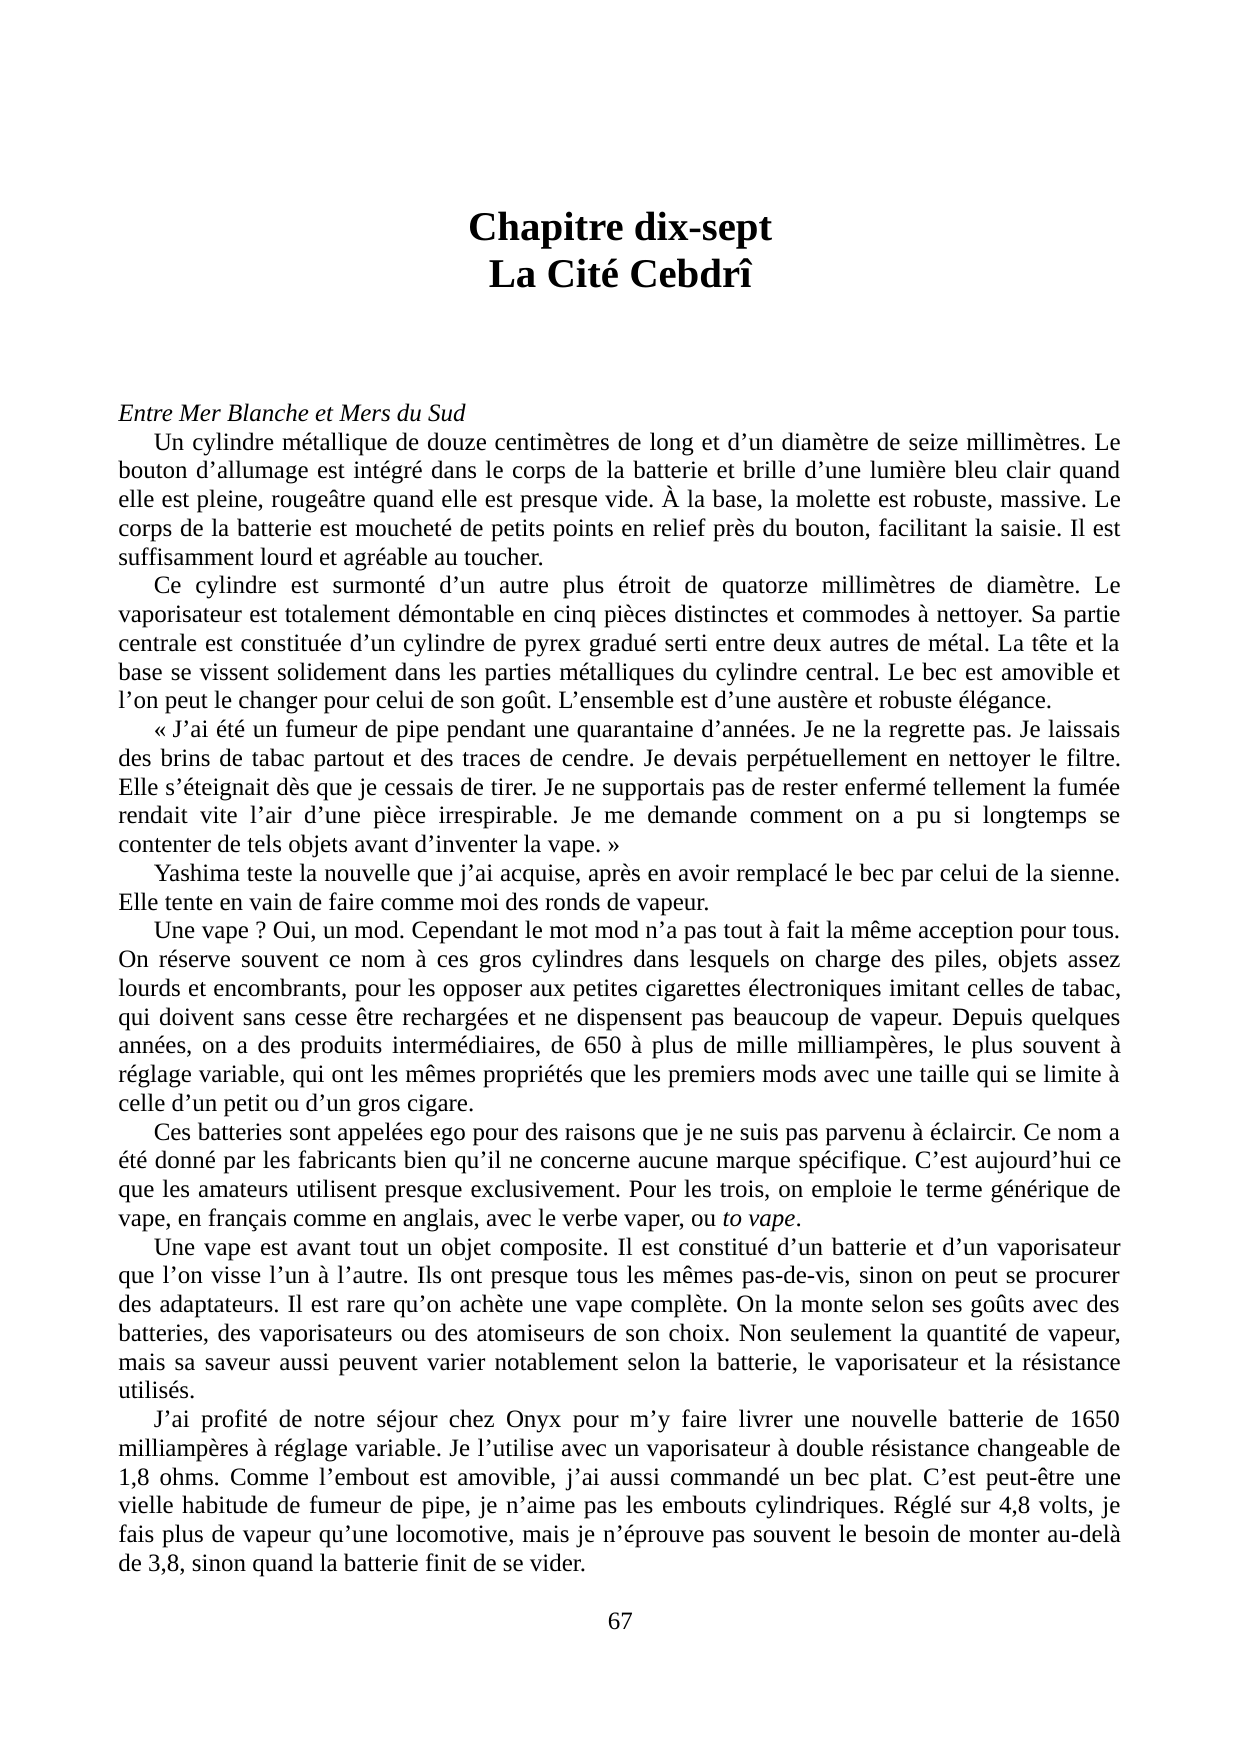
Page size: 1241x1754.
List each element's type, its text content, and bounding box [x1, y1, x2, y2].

text Une vape ? Oui, un mod. Cependant le mot mod n’a pas tout à fait la même acception pour tous. On réserve souvent ce nom à ces gros cylindres dans lesquels on charge des piles, objets assez lourds et encombrants, pour les opposer aux petites cigarettes électroniques imitant celles de tabac, qui doivent sans cesse être rechargées et ne dispensent pas beaucoup de vapeur. Depuis quelques années, on a des produits intermédiaires, de 650 à plus de mille milliampères, le plus souvent à réglage variable, qui ont les mêmes propriétés que les premiers mods avec une taille qui se limite à celle d’un petit ou d’un gros cigare. [118, 916, 1122, 1117]
subtitle Chapitre dix-sept La Cité Cebdrî [118, 202, 1122, 296]
text « J’ai été un fumeur de pipe pendant une quarantaine d’années. Je ne la regrette pas. Je laissais des brins de tabac partout et des traces de cendre. Je devais perpétuellement en nettoyer le filtre. Elle s’éteignait dès que je cessais de tirer. Je ne supportais pas de rester enfermé tellement la fumée rendait vite l’air d’une pièce irrespirable. Je me demande comment on a pu si longtemps se contenter de tels objets avant d’inventer la vape. » [118, 714, 1122, 858]
subtitle Entre Mer Blanche et Mers du Sud [118, 398, 1122, 427]
text Ces batteries sont appelées ego pour des raisons que je ne suis pas parvenu à éclaircir. Ce nom a été donné par les fabricants bien qu’il ne concerne aucune marque spécifique. C’est aujourd’hui ce que les amateurs utilisent presque exclusivement. Pour les trois, on emploie le terme générique de vape, en français comme en anglais, avec le verbe vaper, ou to vape. [118, 1117, 1122, 1232]
text Ce cylindre est surmonté d’un autre plus étroit de quatorze millimètres de diamètre. Le vaporisateur est totalement démontable en cinq pièces distinctes et commodes à nettoyer. Sa partie centrale est constituée d’un cylindre de pyrex gradué serti entre deux autres de métal. La tête et la base se vissent solidement dans les parties métalliques du cylindre central. Le bec est amovible et l’on peut le changer pour celui de son goût. L’ensemble est d’une austère et robuste élégance. [118, 571, 1122, 714]
text Une vape est avant tout un objet composite. Il est constitué d’un batterie et d’un vaporisateur que l’on visse l’un à l’autre. Ils ont presque tous les mêmes pas-de-vis, sinon on peut se procurer des adaptateurs. Il est rare qu’on achète une vape complète. On la monte selon ses goûts avec des batteries, des vaporisateurs ou des atomiseurs de son choix. Non seulement la quantité de vapeur, mais sa saveur aussi peuvent varier notablement selon la batterie, le vaporisateur et la résistance utilisés. [118, 1232, 1122, 1404]
text Un cylindre métallique de douze centimètres de long et d’un diamètre de seize millimètres. Le bouton d’allumage est intégré dans le corps de la batterie et brille d’une lumière bleu clair quand elle est pleine, rougeâtre quand elle est presque vide. À la base, la molette est robuste, massive. Le corps de la batterie est moucheté de petits points en relief près du bouton, facilitant la saisie. Il est suffisamment lourd et agréable au toucher. [118, 427, 1122, 571]
text J’ai profité de notre séjour chez Onyx pour m’y faire livrer une nouvelle batterie de 1650 milliampères à réglage variable. Je l’utilise avec un vaporisateur à double résistance changeable de 1,8 ohms. Comme l’embout est amovible, j’ai aussi commandé un bec plat. C’est peut-être une vielle habitude de fumeur de pipe, je n’aime pas les embouts cylindriques. Réglé sur 4,8 volts, je fais plus de vapeur qu’une locomotive, mais je n’éprouve pas souvent le besoin de monter au-delà de 3,8, sinon quand la batterie finit de se vider. [118, 1404, 1122, 1577]
text Yashima teste la nouvelle que j’ai acquise, après en avoir remplacé le bec par celui de la sienne. Elle tente en vain de faire comme moi des ronds de vapeur. [118, 858, 1122, 916]
